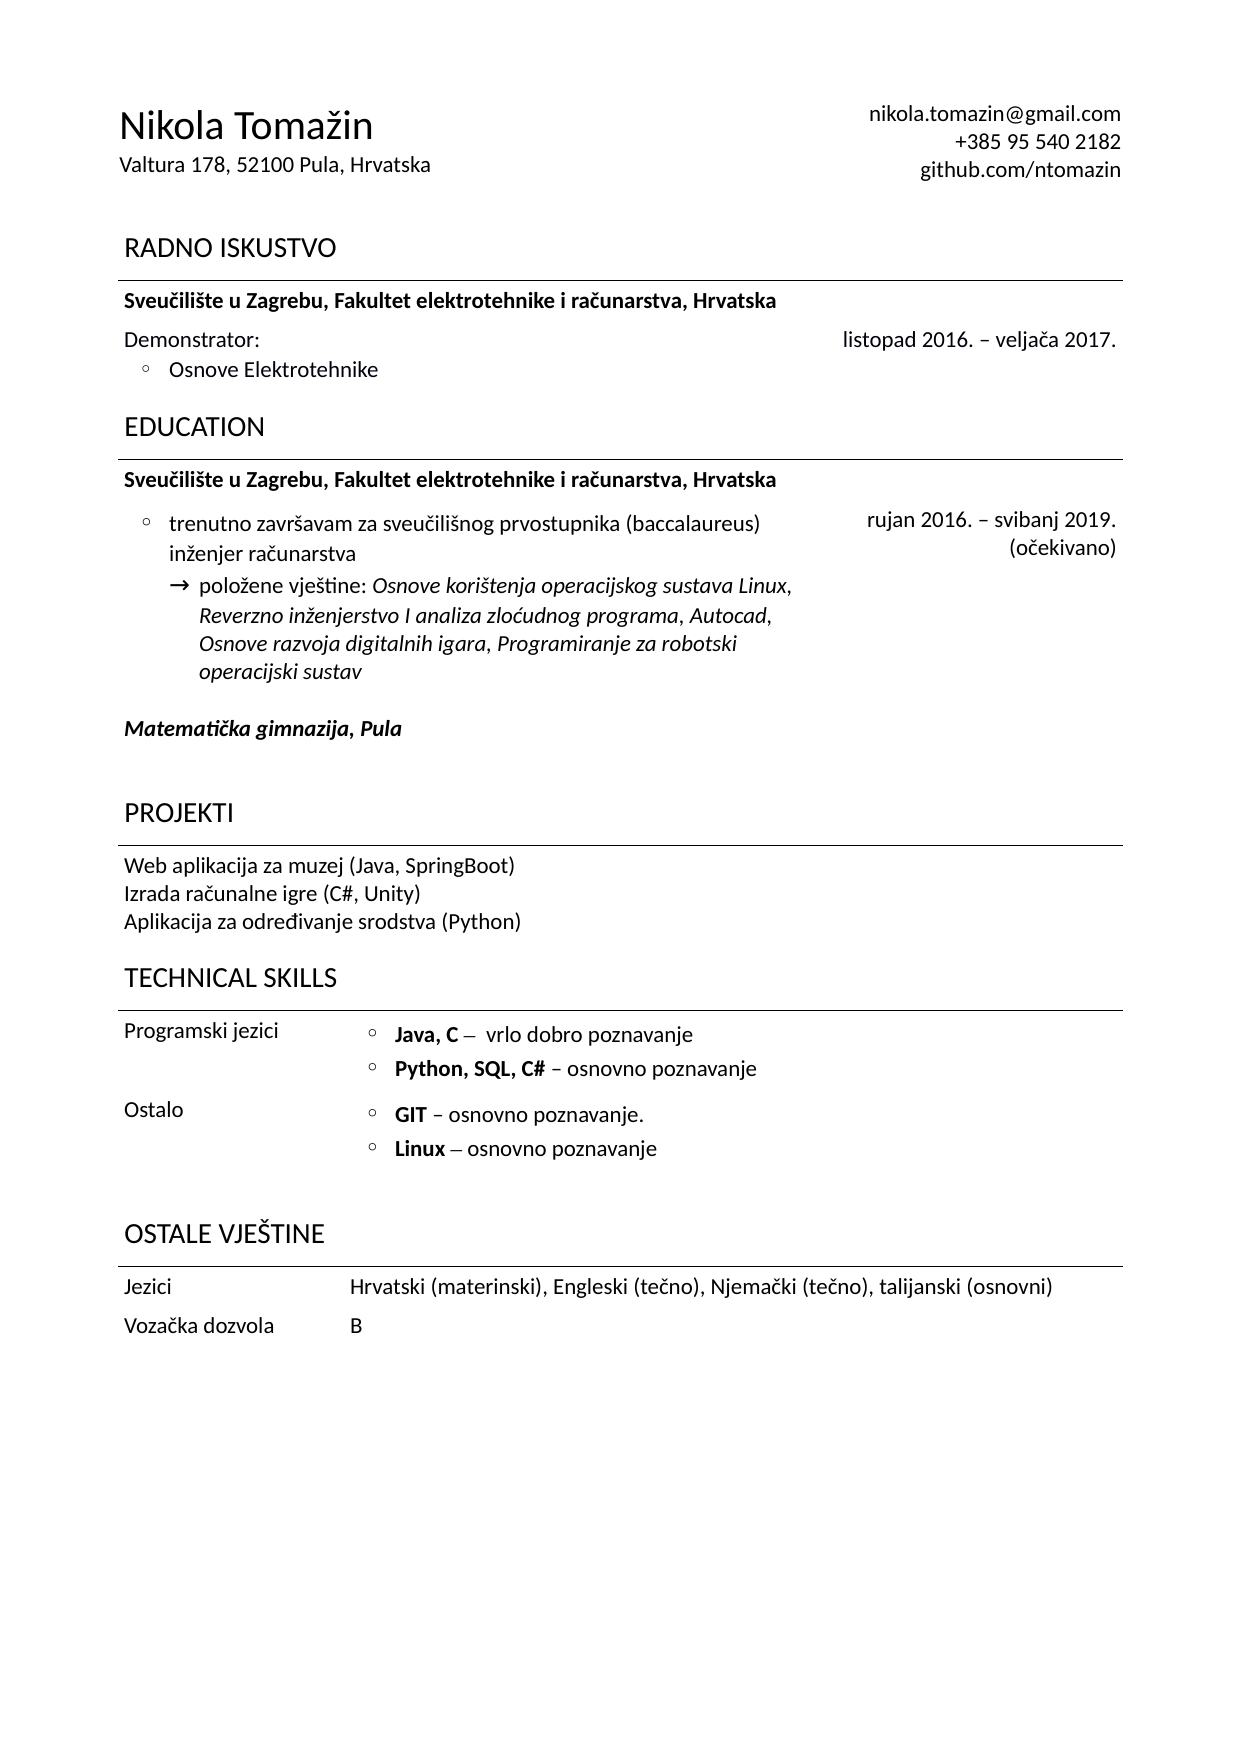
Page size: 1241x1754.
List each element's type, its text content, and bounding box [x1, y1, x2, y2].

table_cell trenutno završavam za sveučilišnog prvostupnika (baccalaureus) inženjer računarstva položene vještine: Osnove korištenja operacijskog sustava Linux, Reverzno inženjerstvo I analiza zloćudnog programa, Autocad, Osnove razvoja digitalnih igara, Programiranje za robotski operacijski sustav Matematička gimnazija, Pula [118, 499, 831, 776]
table_cell listopad 2016. – veljača 2017. [831, 320, 1122, 390]
table_header nikola.tomazin@gmail.com +385 95 540 2182 github.com/ntomazin [620, 99, 1122, 183]
table_header Projekti [118, 776, 1122, 845]
table_cell Jezici [118, 1267, 344, 1306]
table_cell eDucation [118, 390, 1122, 459]
table_cell Programski jezici [118, 1011, 344, 1090]
table_header RADNO ISKUSTVO [118, 211, 1122, 280]
table_cell Sveučilište u Zagrebu, Fakultet elektrotehnike i računarstva, Hrvatska [118, 460, 1122, 499]
table_cell Sveučilište u Zagrebu, Fakultet elektrotehnike i računarstva, Hrvatska [118, 281, 1122, 320]
table_header Nikola Tomažin Valtura 178, 52100 Pula, Hrvatska [118, 99, 620, 183]
table_cell Java, C – vrlo dobro poznavanje Python, SQL, C# – osnovno poznavanje [344, 1011, 1122, 1090]
table_cell Ostalo [118, 1090, 344, 1197]
table_cell rujan 2016. – svibanj 2019. (očekivano) [831, 499, 1122, 776]
table_header Technical Skills [118, 941, 1122, 1009]
table_cell Vozačka dozvola [118, 1306, 344, 1345]
table_header Ostale vještine [118, 1197, 1122, 1266]
table_cell GIT – osnovno poznavanje. Linux – osnovno poznavanje [344, 1090, 1122, 1197]
table_cell Hrvatski (materinski), Engleski (tečno), Njemački (tečno), talijanski (osnovni) [344, 1267, 1122, 1306]
table_cell B [344, 1306, 1122, 1345]
table_cell Web aplikacija za muzej (Java, SpringBoot) Izrada računalne igre (C#, Unity) Aplikacija za određivanje srodstva (Python) [118, 846, 1122, 941]
table_cell Demonstrator: Osnove Elektrotehnike [118, 320, 831, 390]
